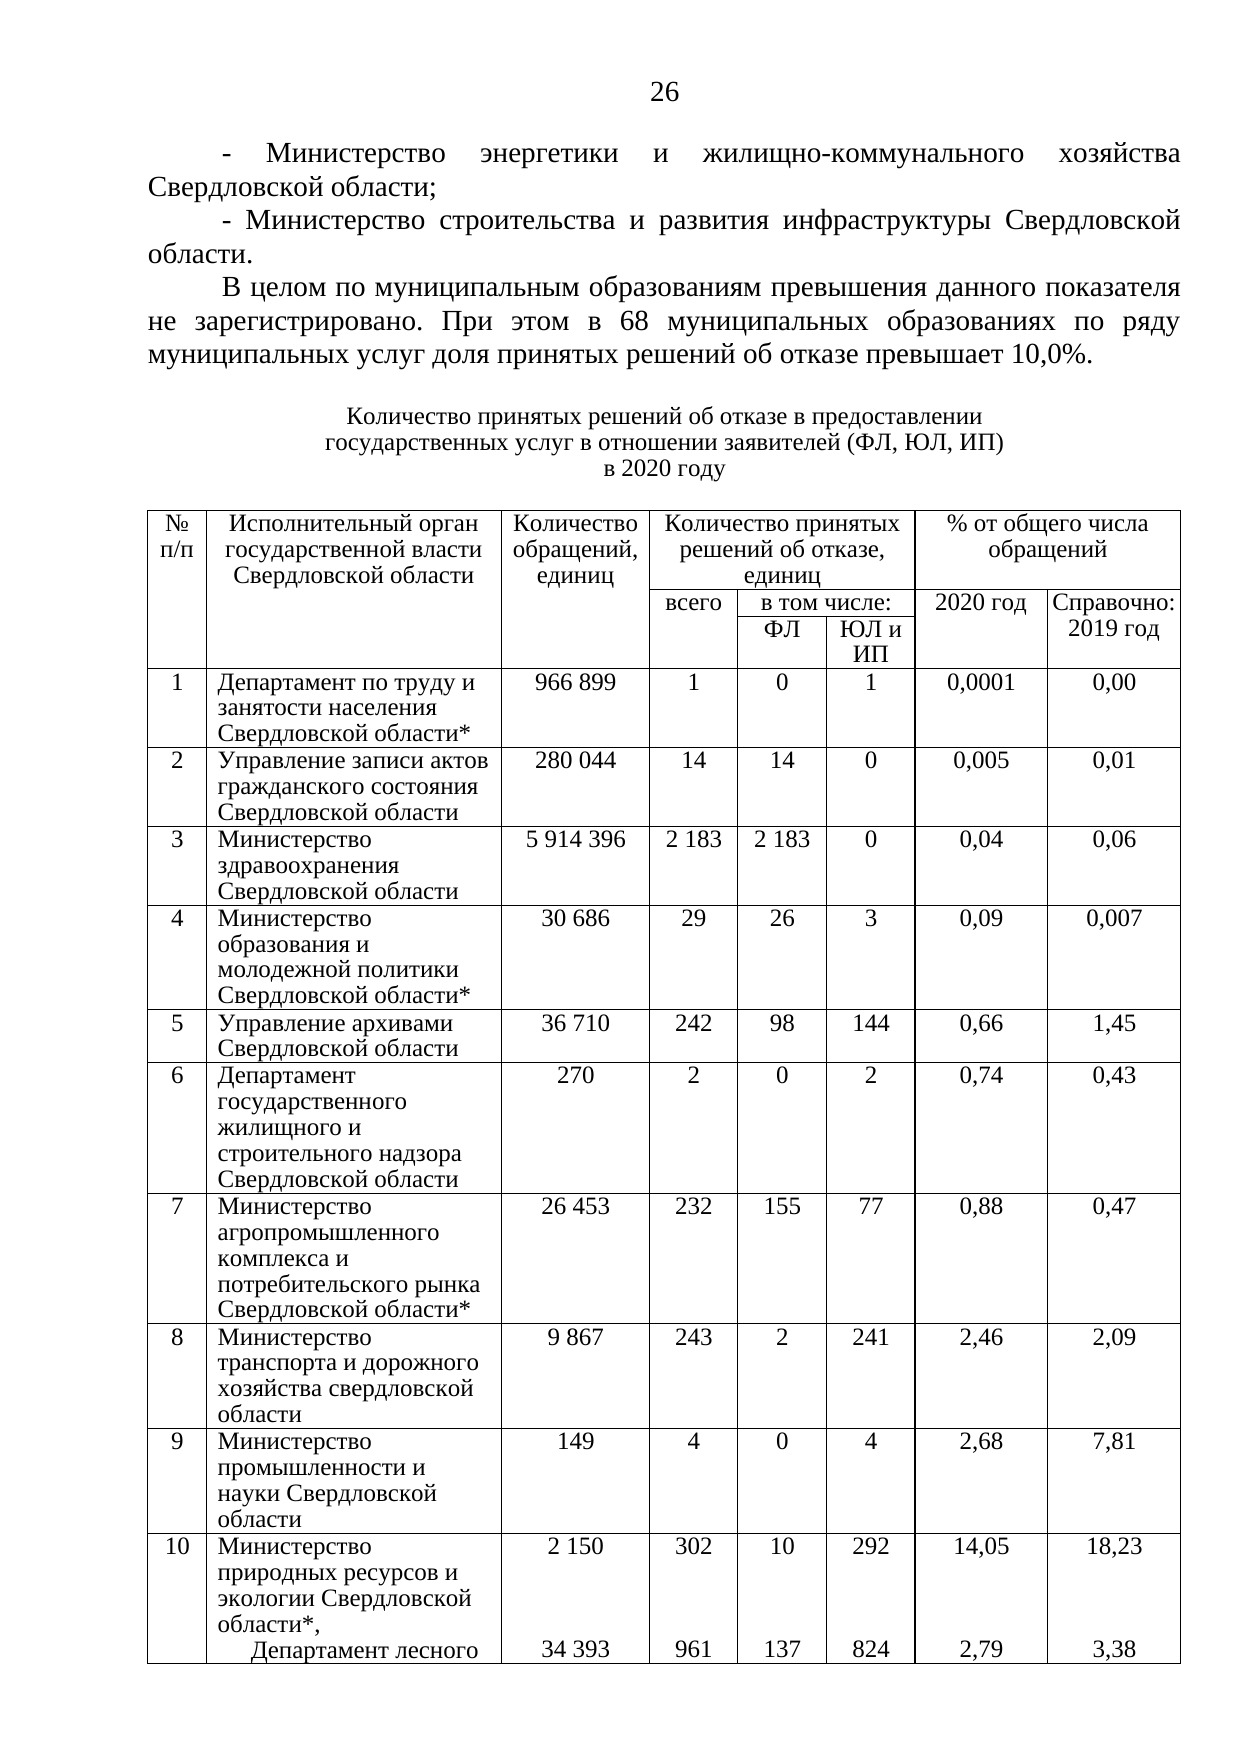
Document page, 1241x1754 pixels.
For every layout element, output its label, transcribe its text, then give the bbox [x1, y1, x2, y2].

table_cell 280 044 [502, 748, 649, 826]
table_cell 0,88 [916, 1194, 1047, 1323]
table_cell 4 [148, 906, 206, 1009]
table_cell Министерство транспорта и дорожного хозяйства свердловской области [207, 1324, 501, 1428]
table_cell 77 [827, 1194, 914, 1323]
table_cell 5 [148, 1010, 206, 1062]
table_header Количество принятых решений об отказе, единиц [650, 511, 914, 589]
table_cell 29 [650, 906, 737, 1009]
table_cell 9 [148, 1429, 206, 1533]
table_cell 0,00 [1048, 669, 1180, 747]
table_cell 0 [827, 748, 914, 826]
table_cell 0,09 [916, 906, 1047, 1009]
table_cell 0 [827, 827, 914, 904]
table_cell 2 [650, 1063, 737, 1193]
table_cell Управление записи актов гражданского состояния Свердловской области [207, 748, 501, 826]
table_cell Департамент по труду и занятости населения Свердловской области* [207, 669, 501, 747]
table_cell 2,46 [916, 1324, 1047, 1428]
table_cell 0,47 [1048, 1194, 1180, 1323]
table_cell Департамент государственного жилищного и строительного надзора Свердловской области [207, 1063, 501, 1193]
table_cell Министерство промышленности и науки Свердловской области [207, 1429, 501, 1533]
table_cell 2 183 [650, 827, 737, 904]
table_cell 966 899 [502, 669, 649, 747]
table_cell 2 [148, 748, 206, 826]
table_cell 36 710 [502, 1010, 649, 1062]
table_cell 0 [738, 669, 826, 747]
table_cell 0 [738, 1063, 826, 1193]
table_cell 242 [650, 1010, 737, 1062]
table_cell 26 453 [502, 1194, 649, 1323]
table_cell 98 [738, 1010, 826, 1062]
table_cell 302 961 [650, 1534, 737, 1663]
text государственных услуг в отношении заявителей (ФЛ, ЮЛ, ИП) [148, 429, 1181, 455]
table_cell ФЛ [738, 617, 826, 668]
text - Министерство энергетики и жилищно-коммунального хозяйства Свердловской области; [148, 135, 1181, 202]
table_cell 0,01 [1048, 748, 1180, 826]
table_cell 149 [502, 1429, 649, 1533]
table_cell 0,04 [916, 827, 1047, 904]
table_cell 0,66 [916, 1010, 1047, 1062]
table_cell Министерство здравоохранения Свердловской области [207, 827, 501, 904]
table_cell 2 183 [738, 827, 826, 904]
table_cell 0,007 [1048, 906, 1180, 1009]
table_header Исполнительный орган государственной власти Свердловской области [207, 511, 501, 668]
table_cell 1 [827, 669, 914, 747]
table_cell 14,05 2,79 [916, 1534, 1047, 1663]
table_cell 232 [650, 1194, 737, 1323]
table_cell 0,06 [1048, 827, 1180, 904]
table_cell 292 824 [827, 1534, 914, 1663]
table_cell 1,45 [1048, 1010, 1180, 1062]
text - Министерство строительства и развития инфраструктуры Свердловской области. [148, 202, 1181, 269]
table_cell 155 [738, 1194, 826, 1323]
table_cell 0,0001 [916, 669, 1047, 747]
table_cell Министерство образования и молодежной политики Свердловской области* [207, 906, 501, 1009]
table_cell 7,81 [1048, 1429, 1180, 1533]
table_cell Министерство природных ресурсов и экологии Свердловской области*, Департамент лесного [207, 1534, 501, 1663]
table_cell 0,43 [1048, 1063, 1180, 1193]
table_cell 144 [827, 1010, 914, 1062]
table_header Количество обращений, единиц [502, 511, 649, 668]
table_cell ЮЛ и ИП [827, 617, 914, 668]
table_cell 243 [650, 1324, 737, 1428]
table_cell 2020 год [916, 590, 1047, 668]
table_cell 14 [650, 748, 737, 826]
table_cell Министерство агропромышленного комплекса и потребительского рынка Свердловской области* [207, 1194, 501, 1323]
table_cell 0,005 [916, 748, 1047, 826]
table_cell 2 [738, 1324, 826, 1428]
table_header % от общего числа обращений [916, 511, 1180, 589]
table_cell 0 [738, 1429, 826, 1533]
table_cell 3 [827, 906, 914, 1009]
table_cell Справочно: 2019 год [1048, 590, 1180, 668]
table_cell 5 914 396 [502, 827, 649, 904]
text в 2020 году [148, 455, 1181, 481]
text Количество принятых решений об отказе в предоставлении [148, 404, 1181, 429]
table_cell в том числе: [738, 590, 914, 616]
table_cell 241 [827, 1324, 914, 1428]
table_cell 2 [827, 1063, 914, 1193]
table_cell 1 [650, 669, 737, 747]
table_cell 9 867 [502, 1324, 649, 1428]
table_cell 7 [148, 1194, 206, 1323]
table_cell 10 [148, 1534, 206, 1663]
table_cell 1 [148, 669, 206, 747]
table_cell 2,68 [916, 1429, 1047, 1533]
table_cell 8 [148, 1324, 206, 1428]
table_cell 14 [738, 748, 826, 826]
table_cell 26 [738, 906, 826, 1009]
table_cell 4 [827, 1429, 914, 1533]
table_cell 0,74 [916, 1063, 1047, 1193]
table_cell всего [650, 590, 737, 668]
table_cell 10 137 [738, 1534, 826, 1663]
table_cell 6 [148, 1063, 206, 1193]
table_cell 270 [502, 1063, 649, 1193]
table_cell 2,09 [1048, 1324, 1180, 1428]
table_cell 30 686 [502, 906, 649, 1009]
table_cell 2 150 34 393 [502, 1534, 649, 1663]
text В целом по муниципальным образованиям превышения данного показателя не зарегистрировано. При этом в 68 муниципальных образованиях по ряду муниципальных услуг доля принятых решений об отказе превышает 10,0%. [148, 269, 1181, 370]
table_cell 4 [650, 1429, 737, 1533]
table_cell Управление архивами Свердловской области [207, 1010, 501, 1062]
table_cell 3 [148, 827, 206, 904]
table_cell 18,23 3,38 [1048, 1534, 1180, 1663]
table_header № п/п [148, 511, 206, 668]
